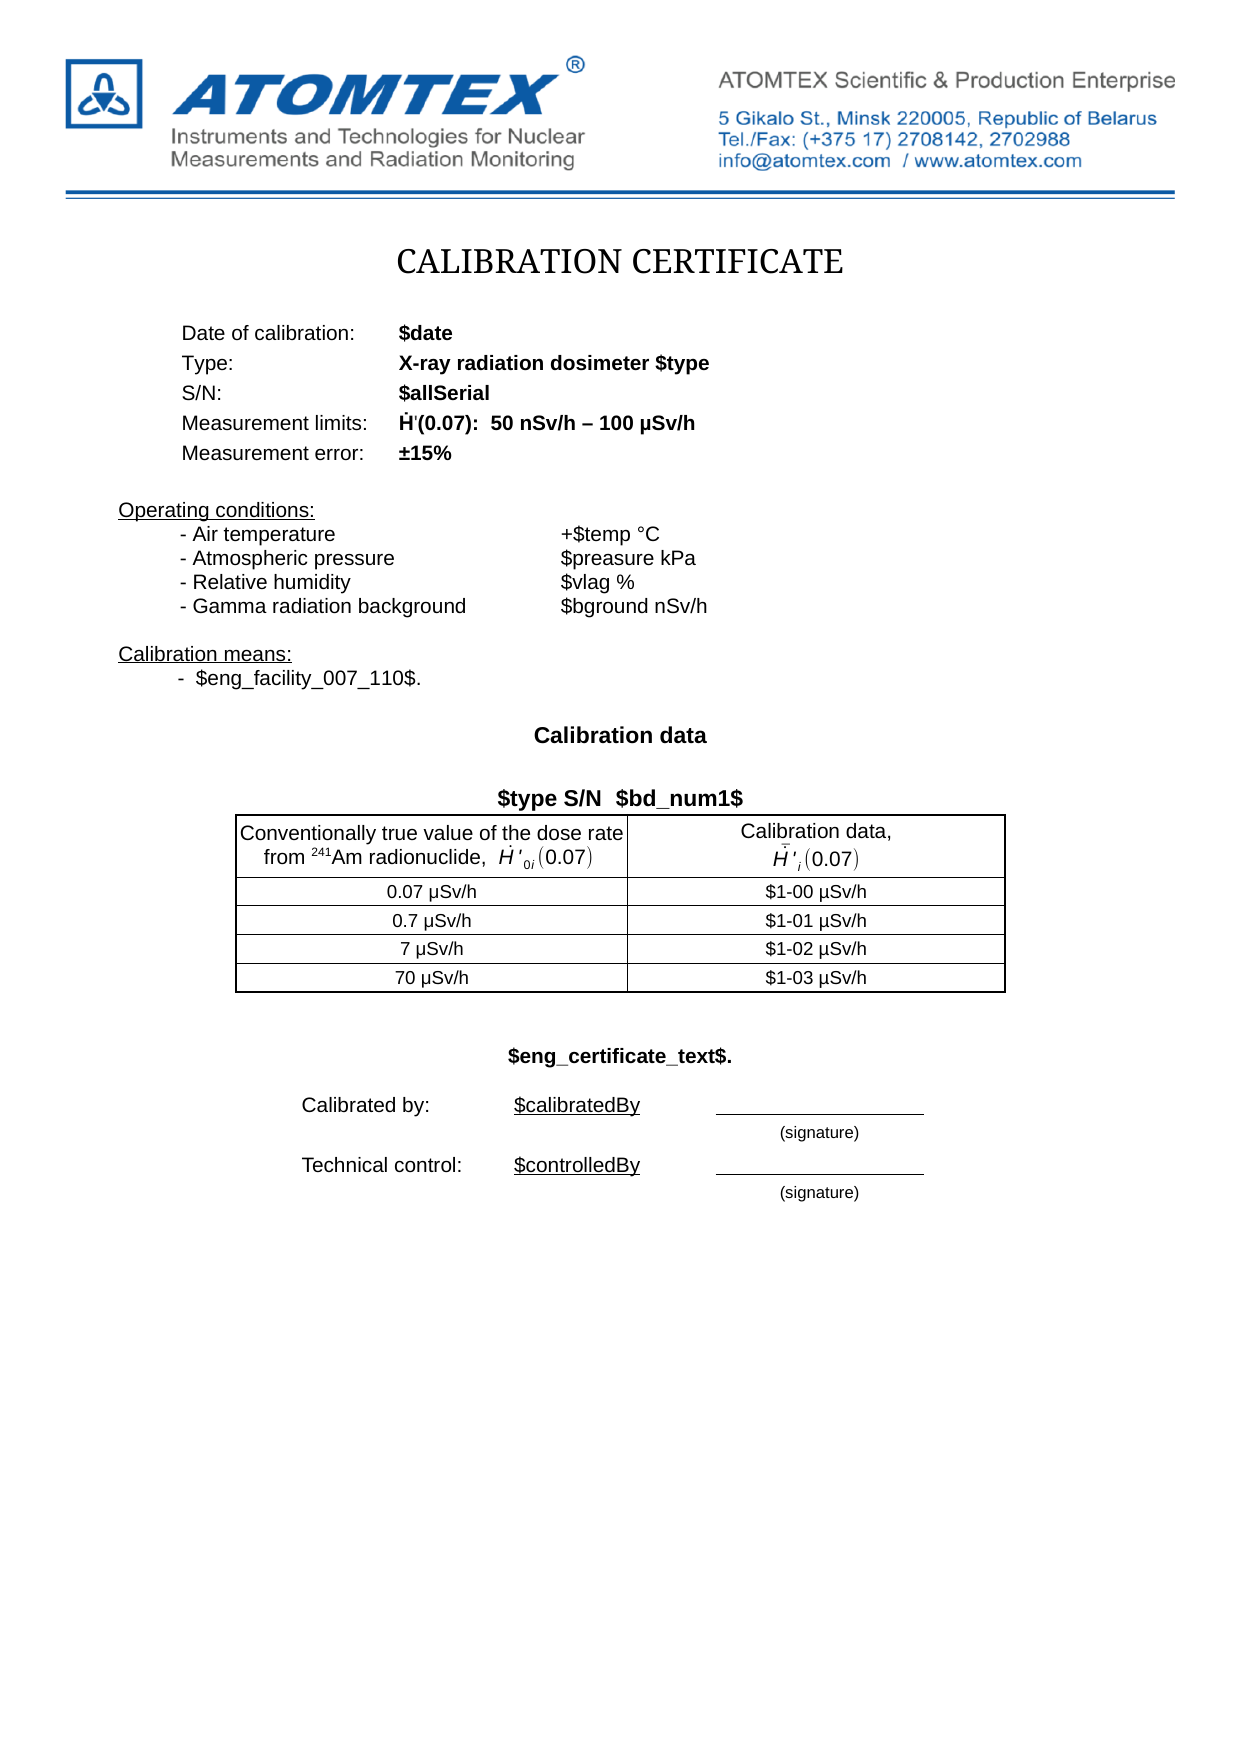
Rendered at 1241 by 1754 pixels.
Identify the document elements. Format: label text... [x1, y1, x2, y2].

text - Gamma radiation background $bground nSv/h [179, 593, 1122, 617]
table_cell [511, 1180, 697, 1210]
table_cell X-ray radiation dosimeter $type [395, 348, 1061, 378]
table_header $calibratedBy [511, 1090, 697, 1120]
text Calibration means: [118, 641, 1122, 665]
table_header $date [395, 318, 1061, 348]
table_cell Ḣ'(0.07): 50 nSv/h – 100 µSv/h [395, 408, 1061, 438]
table_header $type S/N: $bd_num1$ [236, 782, 1004, 814]
text - $eng_facility_007_110$. [118, 665, 1122, 689]
table_cell (signature) [697, 1180, 942, 1210]
table_cell $1-02 µSv/h [628, 935, 1004, 963]
table_cell 0.07 μSv/h [237, 878, 627, 905]
table_cell $allSerial [395, 378, 1061, 408]
text $eng_certificate_text$. [118, 1044, 1122, 1068]
table_cell [298, 1180, 511, 1210]
text Operating conditions: [118, 498, 1122, 522]
table_cell Calibration data, [628, 816, 1004, 877]
text - Air temperature +$temp °C [179, 522, 1122, 546]
table_cell Conventionally true value of the dose rate from 241Am radionuclide, [237, 816, 627, 877]
table_cell $1-03 µSv/h [628, 964, 1004, 991]
table_cell S/N: [178, 378, 395, 408]
table_cell Measurement error: [178, 438, 395, 468]
table_cell Type: [178, 348, 395, 378]
text - Atmospheric pressure $preasure kPa [179, 546, 1122, 569]
table_cell 0.7 μSv/h [237, 906, 627, 934]
table_cell ±15% [395, 438, 1061, 468]
table_header Date of calibration: [178, 318, 395, 348]
table_cell $controlledBy [511, 1150, 697, 1180]
table_cell $1-00 µSv/h [628, 878, 1004, 905]
table_cell Technical control: [298, 1150, 511, 1180]
table_cell 7 μSv/h [237, 935, 627, 963]
table_cell $1-01 µSv/h [628, 906, 1004, 934]
table_cell [697, 1150, 942, 1180]
table_cell 70 μSv/h [237, 964, 627, 991]
table_header Calibrated by: [298, 1090, 511, 1120]
table_cell [298, 1120, 511, 1150]
table_header [697, 1090, 942, 1120]
text - Relative humidity $vlag % [179, 569, 1122, 593]
table_cell [511, 1120, 697, 1150]
text CALIBRATION CERTIFICATE [118, 215, 1122, 283]
text Calibration data [118, 722, 1122, 749]
table_cell (signature) [697, 1120, 942, 1150]
table_cell Measurement limits: [178, 408, 395, 438]
